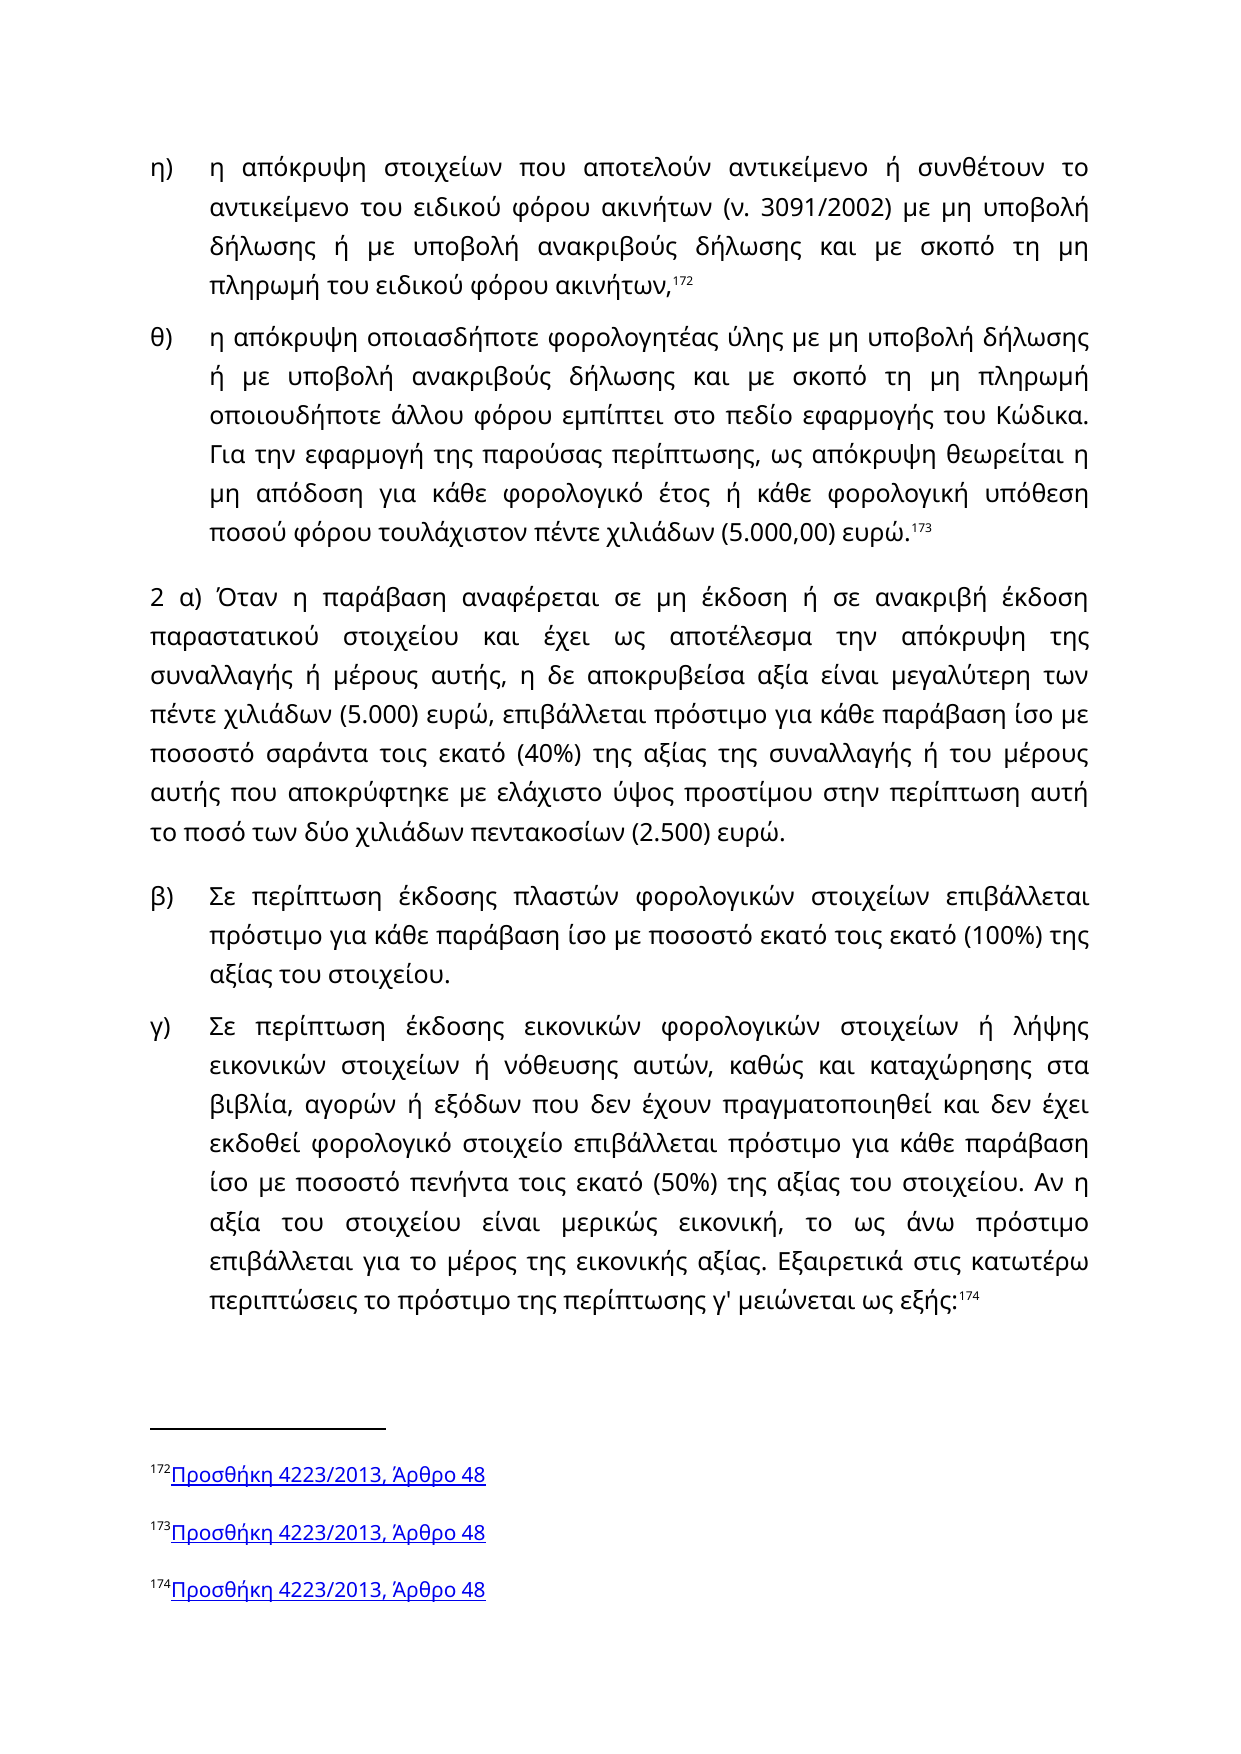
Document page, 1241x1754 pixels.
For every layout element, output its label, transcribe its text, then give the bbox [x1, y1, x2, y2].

list η) η απόκρυψη στοιχείων που αποτελούν αντικείμενο ή συνθέτουν το αντικείμενο του ειδικού φόρου ακινήτων (ν. 3091/2002) με μη υποβολή δήλωσης ή με υποβολή ανακριβούς δήλωσης και με σκοπό τη μη πληρωμή του ειδικού φόρου ακινήτων, [150, 150, 1090, 302]
list γ) Σε περίπτωση έκδοσης εικονικών φορολογικών στοιχείων ή λήψης εικονικών στοιχείων ή νόθευσης αυτών, καθώς και καταχώρησης στα βιβλία, αγορών ή εξόδων που δεν έχουν πραγματοποιηθεί και δεν έχει εκδοθεί φορολογικό στοιχείο επιβάλλεται πρόστιμο για κάθε παράβαση ίσο με ποσοστό πενήντα τοις εκατό (50%) της αξίας του στοιχείου. Αν η αξία του στοιχείου είναι μερικώς εικονική, το ως άνω πρόστιμο επιβάλλεται για το μέρος της εικονικής αξίας. Εξαιρετικά στις κατωτέρω περιπτώσεις το πρόστιμο της περίπτωσης γ' μειώνεται ως εξής: [150, 1008, 1090, 1317]
list β) Σε περίπτωση έκδοσης πλαστών φορολογικών στοιχείων επιβάλλεται πρόστιμο για κάθε παράβαση ίσο με ποσοστό εκατό τοις εκατό (100%) της αξίας του στοιχείου. [150, 878, 1090, 991]
text 2 α) Όταν η παράβαση αναφέρεται σε μη έκδοση ή σε ανακριβή έκδοση παραστατικού στοιχείου και έχει ως αποτέλεσμα την απόκρυψη της συναλλαγής ή μέρους αυτής, η δε αποκρυβείσα αξία είναι μεγαλύτερη των πέντε χιλιάδων (5.000) ευρώ, επιβάλλεται πρόστιμο για κάθε παράβαση ίσο με ποσοστό σαράντα τοις εκατό (40%) της αξίας της συναλλαγής ή του μέρους αυτής που αποκρύφτηκε με ελάχιστο ύψος προστίμου στην περίπτωση αυτή το ποσό των δύο χιλιάδων πεντακοσίων (2.500) ευρώ. [150, 579, 1090, 848]
text Προσθήκη 4223/2013, Άρθρο 48 [150, 1460, 1090, 1489]
text Προσθήκη 4223/2013, Άρθρο 48 [150, 1518, 1090, 1546]
list θ) η απόκρυψη οποιασδήποτε φορολογητέας ύλης με μη υποβολή δήλωσης ή με υποβολή ανακριβούς δήλωσης και με σκοπό τη μη πληρωμή οποιουδήποτε άλλου φόρου εμπίπτει στο πεδίο εφαρμογής του Κώδικα. Για την εφαρμογή της παρούσας περίπτωσης, ως απόκρυψη θεωρείται η μη απόδοση για κάθε φορολογικό έτος ή κάθε φορολογική υπόθεση ποσού φόρου τουλάχιστον πέντε χιλιάδων (5.000,00) ευρώ. [150, 319, 1090, 549]
text Προσθήκη 4223/2013, Άρθρο 48 [150, 1576, 1090, 1604]
